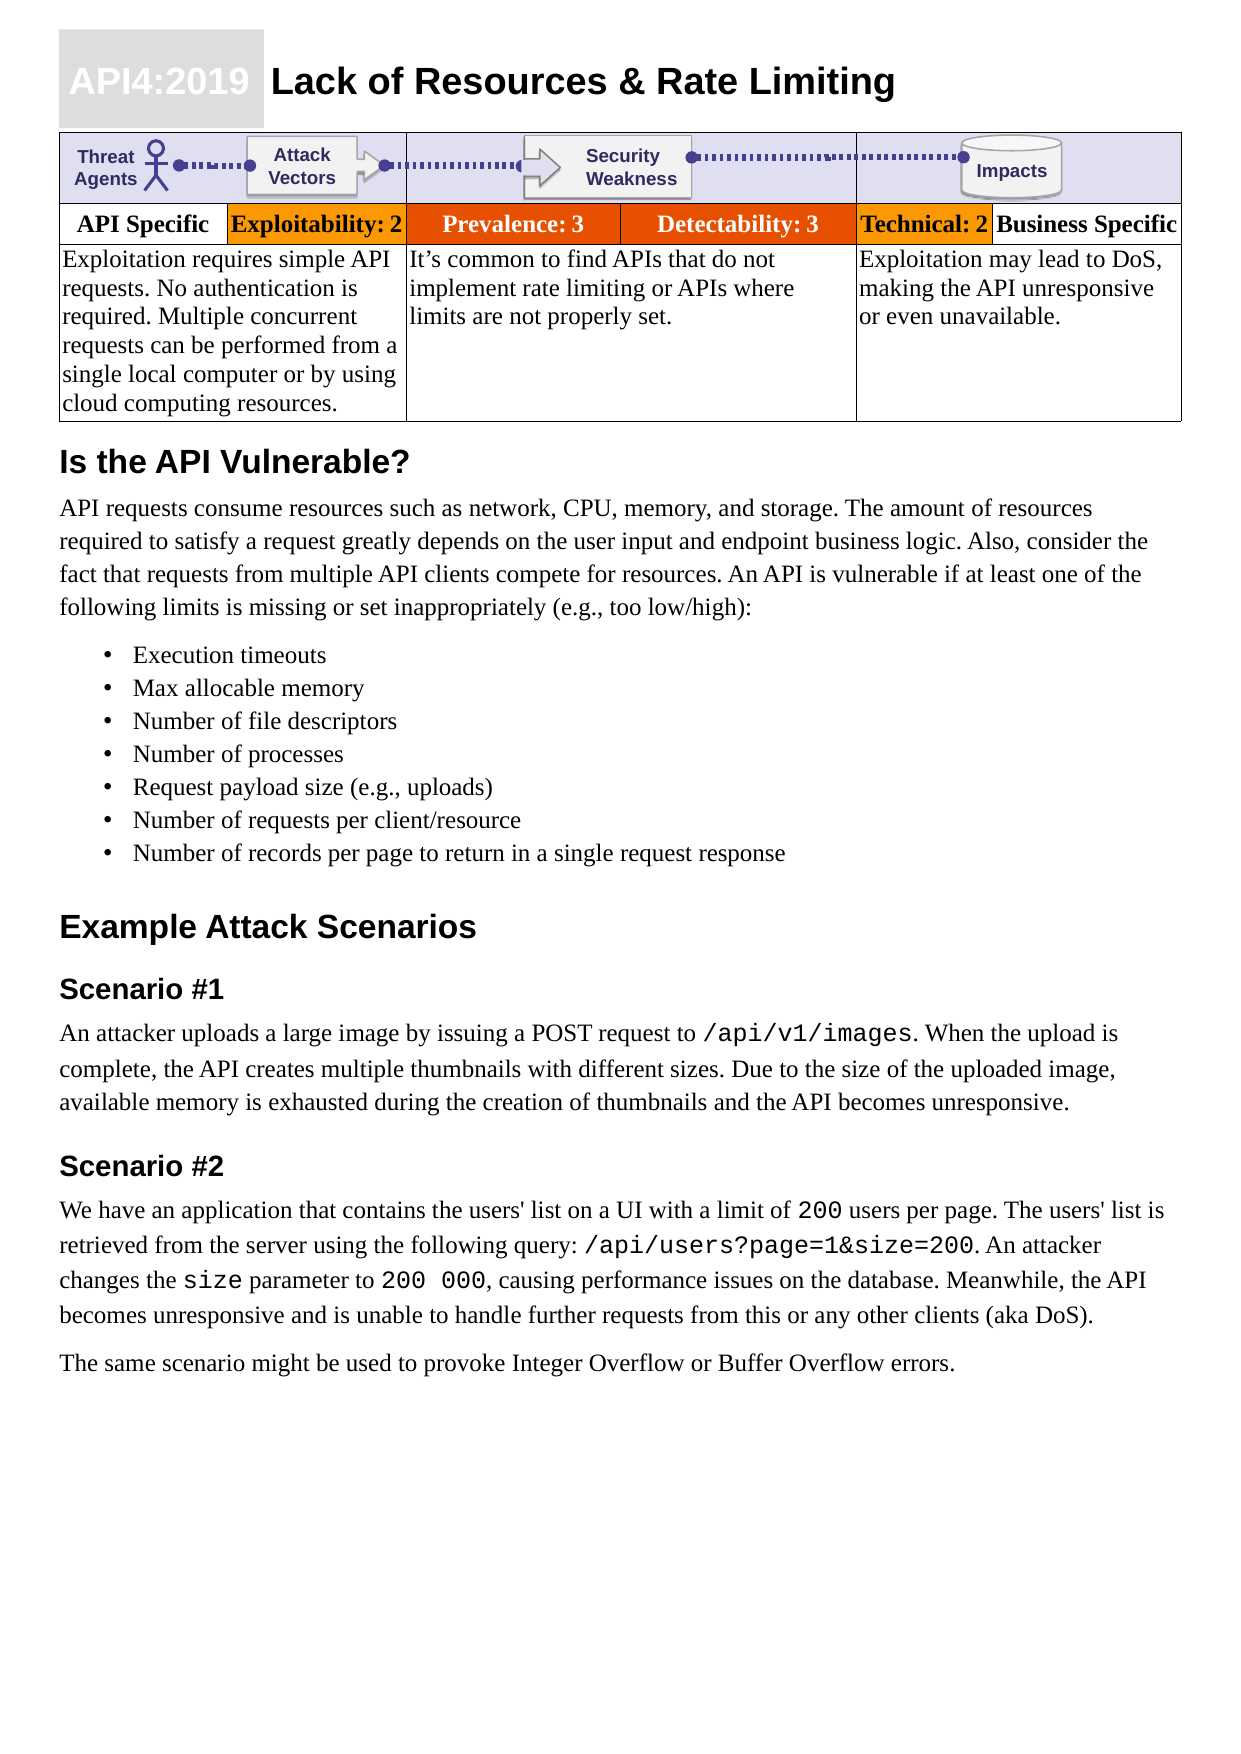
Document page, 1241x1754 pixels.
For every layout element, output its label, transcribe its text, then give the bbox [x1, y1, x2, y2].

text We have an application that contains the users' list on a UI with a limit of 200 users per page. The users' list is retrieved from the server using the following query: /api/users?page=1&size=200. An attacker changes the size parameter to 200 000, causing performance issues on the database. Meanwhile, the API becomes unresponsive and is unable to handle further requests from this or any other clients (aka DoS). [59, 1195, 1181, 1329]
subtitle Example Attack Scenarios [59, 907, 1181, 945]
list Number of file descriptors [103, 706, 1181, 735]
table_cell Exploitability: 2 [228, 204, 406, 244]
list Request payload size (e.g., uploads) [103, 772, 1181, 801]
subtitle Scenario #1 [59, 972, 1181, 1006]
table_header [60, 133, 227, 203]
table_header [227, 133, 406, 203]
table_header [857, 133, 992, 203]
table_header [407, 133, 620, 203]
table_cell It’s common to find APIs that do not implement rate limiting or APIs where limits are not properly set. [407, 245, 856, 421]
text The same scenario might be used to provoke Integer Overflow or Buffer Overflow errors. [59, 1348, 1181, 1377]
text API requests consume resources such as network, CPU, memory, and storage. The amount of resources required to satisfy a request greatly depends on the user input and endpoint business logic. Also, consider the fact that requests from multiple API clients compete for resources. An API is vulnerable if at least one of the following limits is missing or set inappropriately (e.g., too low/high): [59, 493, 1181, 621]
text An attacker uploads a large image by issuing a POST request to /api/v1/images. When the upload is complete, the API creates multiple thumbnails with different sizes. Due to the size of the uploaded image, available memory is exhausted during the creation of thumbnails and the API becomes unresponsive. [59, 1018, 1181, 1115]
list Number of processes [103, 739, 1181, 768]
list Number of records per page to return in a single request response [103, 838, 1181, 867]
table_cell Exploitation may lead to DoS, making the API unresponsive or even unavailable. [857, 245, 1181, 421]
table_cell Exploitation requires simple API requests. No authentication is required. Multiple concurrent requests can be performed from a single local computer or by using cloud computing resources. [60, 245, 406, 421]
subtitle Is the API Vulnerable? [59, 442, 1181, 481]
subtitle Scenario #2 [59, 1149, 1181, 1183]
table_header [620, 133, 856, 203]
table_cell Business Specific [993, 204, 1181, 244]
list Max allocable memory [103, 673, 1181, 702]
table_header [992, 133, 1181, 203]
table_cell Technical: 2 [857, 204, 992, 244]
table_cell API Specific [60, 204, 227, 244]
list Execution timeouts [103, 640, 1181, 669]
list Number of requests per client/resource [103, 805, 1181, 834]
table_cell Prevalence: 3 [407, 204, 620, 244]
table_cell Detectability: 3 [621, 204, 856, 244]
